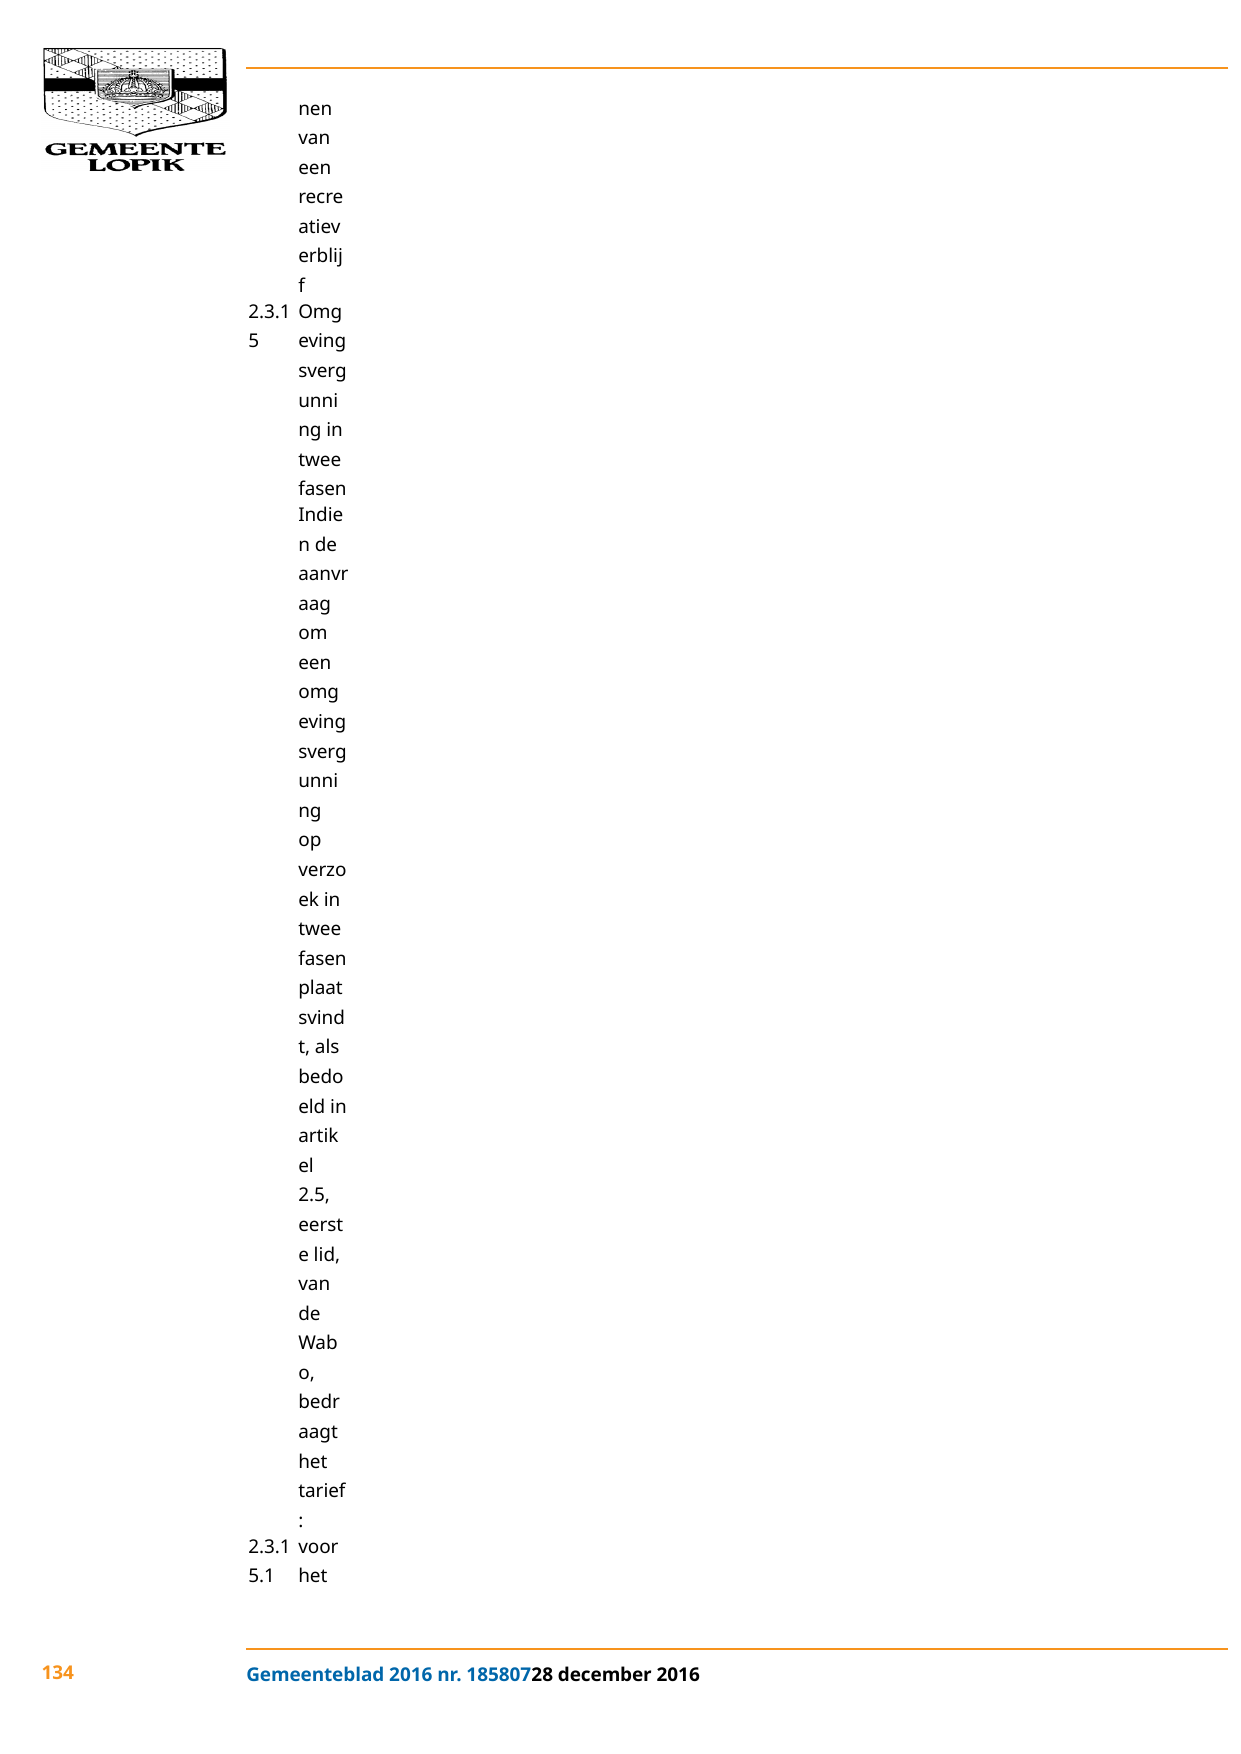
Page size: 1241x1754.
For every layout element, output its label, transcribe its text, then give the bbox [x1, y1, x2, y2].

table_cell [348, 501, 398, 1533]
table_cell [348, 1533, 398, 1588]
picture [41, 47, 231, 172]
table_cell nen van een recreatieverblijf [298, 95, 348, 298]
table_cell 2.3.15.1 [248, 1533, 298, 1588]
table_cell [248, 501, 298, 1533]
table_cell [348, 298, 398, 501]
table_cell [348, 95, 398, 298]
table_cell [248, 95, 298, 298]
table_cell 2.3.15 [248, 298, 298, 501]
table_cell Indien de aanvraag om een omgevingsvergunning op verzoek in twee fasen plaatsvindt, als bedoeld in artikel 2.5, eerste lid, van de Wabo, bedraagt het tarief: [298, 501, 348, 1533]
table_cell Omgevingsvergunning in twee fasen [298, 298, 348, 501]
table_cell voor het [298, 1533, 348, 1588]
